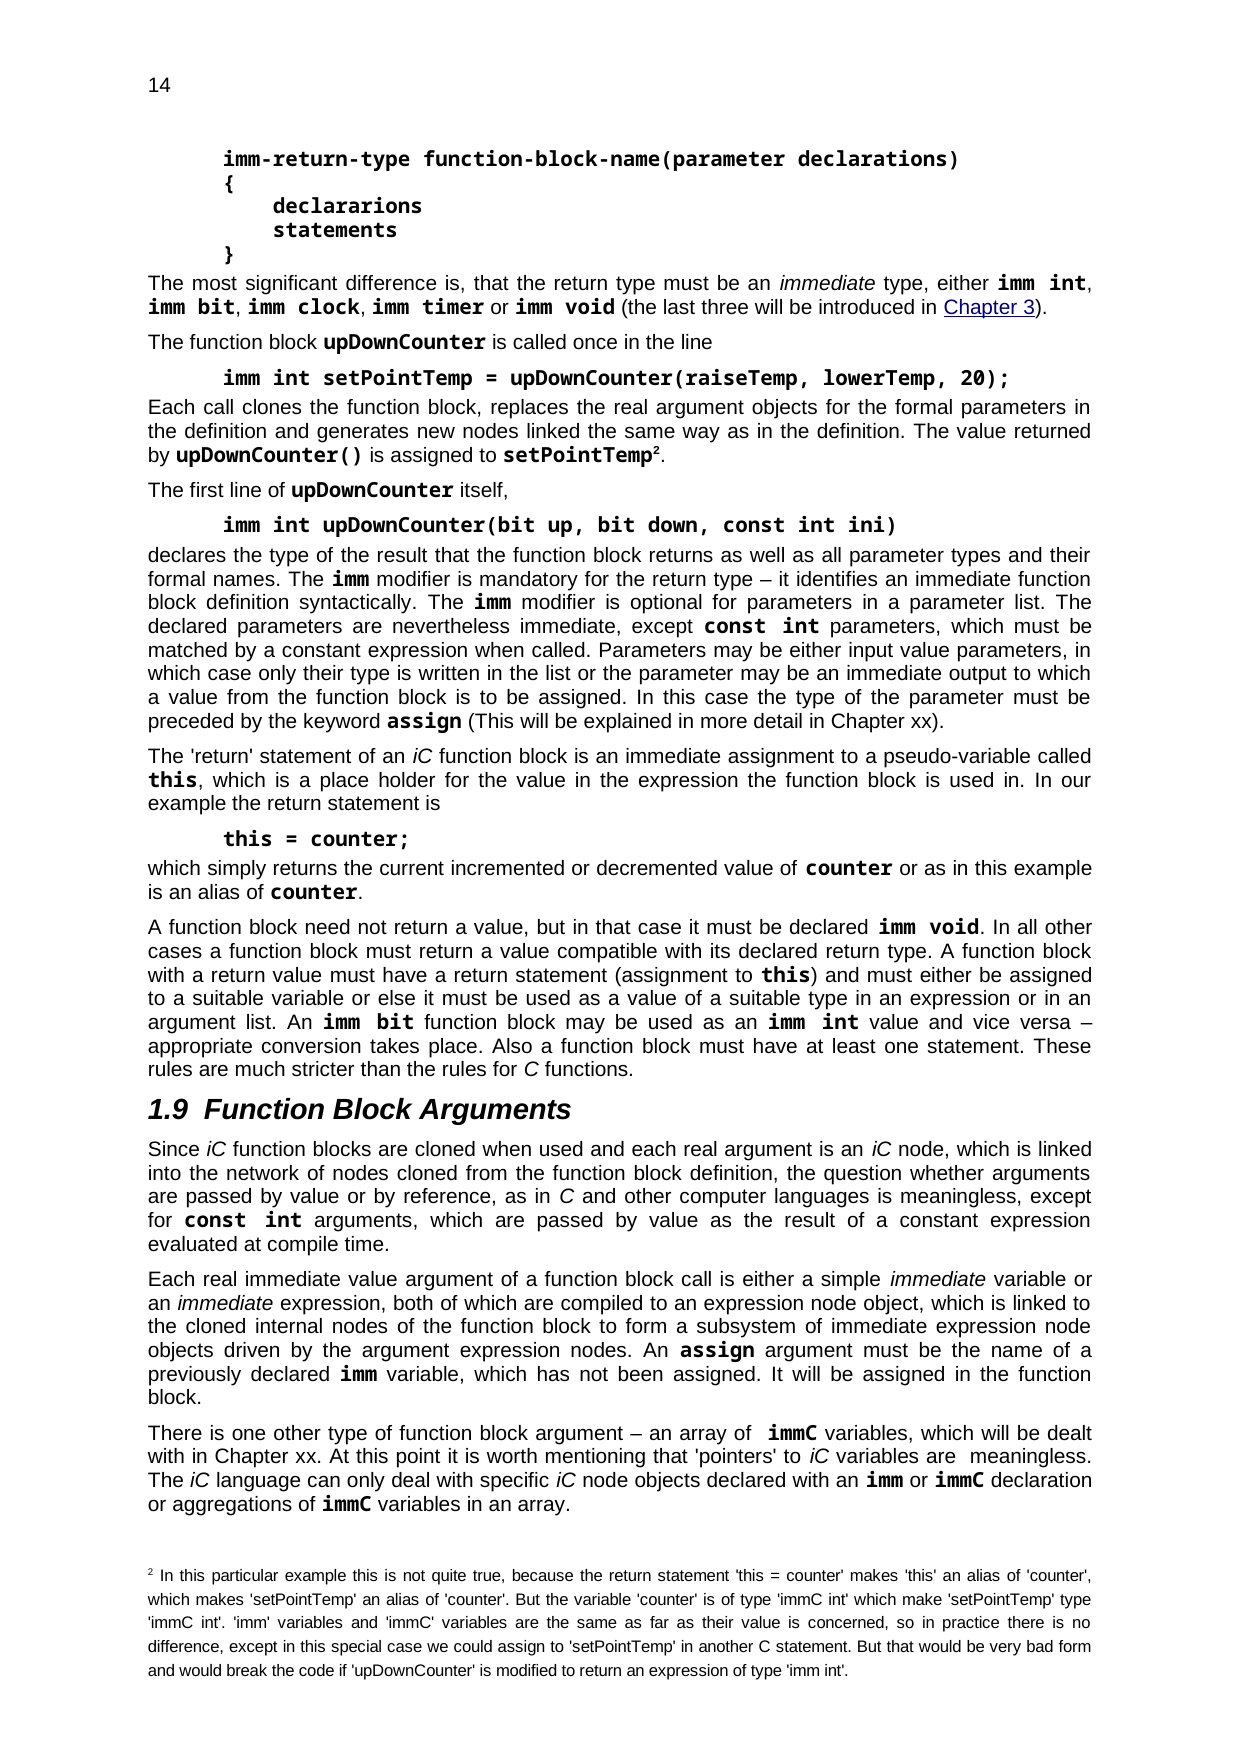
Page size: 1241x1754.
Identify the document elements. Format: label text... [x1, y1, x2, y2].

text The first line of upDownCounter itself, [148, 479, 1092, 502]
subtitle Function Block Arguments [148, 1093, 1092, 1126]
text Each call clones the function block, replaces the real argument objects for the formal parameters in the definition and generates new nodes linked the same way as in the definition. The value returned by upDownCounter() is assigned to setPointTemp. [148, 396, 1092, 467]
text this = counter; [223, 827, 1092, 851]
text statements [223, 219, 1092, 242]
text } [223, 242, 1092, 266]
text A function block need not return a value, but in that case it must be declared imm void. In all other cases a function block must return a value compatible with its declared return type. A function block with a return value must have a return statement (assignment to this) and must either be assigned to a suitable variable or else it must be used as a value of a suitable type in an expression or in an argument list. An imm bit function block may be used as an imm int value and vice versa – appropriate conversion takes place. Also a function block must have at least one statement. These rules are much stricter than the rules for C functions. [148, 916, 1092, 1081]
text There is one other type of function block argument – an array of immC variables, which will be dealt with in Chapter xx. At this point it is worth mentioning that 'pointers' to iC variables are meaningless. The iC language can only deal with specific iC node objects declared with an imm or immC declaration or aggregations of immC variables in an array. [148, 1421, 1092, 1516]
text declararions [223, 195, 1092, 219]
text { [223, 171, 1092, 195]
text imm int upDownCounter(bit up, bit down, const int ini) [223, 514, 1092, 538]
text The function block upDownCounter is called once in the line [148, 331, 1092, 354]
text Since iC function blocks are cloned when used and each real argument is an iC node, which is linked into the network of nodes cloned from the function block definition, the question whether arguments are passed by value or by reference, as in C and other computer languages is meaningless, except for const int arguments, which are passed by value as the result of a constant expression evaluated at compile time. [148, 1137, 1092, 1256]
text imm-return-type function-block-name(parameter declarations) [223, 148, 1092, 171]
text The 'return' statement of an iC function block is an immediate assignment to a pseudo-variable called this, which is a place holder for the value in the expression the function block is used in. In our example the return statement is [148, 744, 1092, 816]
text In this particular example this is not quite true, because the return statement 'this = counter' makes 'this' an alias of 'counter', which makes 'setPointTemp' an alias of 'counter'. But the variable 'counter' is of type 'immC int' which make 'setPointTemp' type 'immC int'. 'imm' variables and 'immC' variables are the same as far as their value is concerned, so in practice there is no difference, except in this special case we could assign to 'setPointTemp' in another C statement. But that would be very bad form and would break the code if 'upDownCounter' is modified to return an expression of type 'imm int'. [148, 1562, 1092, 1681]
text imm int setPointTemp = upDownCounter(raiseTemp, lowerTemp, 20); [223, 366, 1092, 390]
text Each real immediate value argument of a function block call is either a simple immediate variable or an immediate expression, both of which are compiled to an expression node object, which is linked to the cloned internal nodes of the function block to form a subsystem of immediate expression node objects driven by the argument expression nodes. An assign argument must be the name of a previously declared imm variable, which has not been assigned. It will be assigned in the function block. [148, 1267, 1092, 1409]
text which simply returns the current incremented or decremented value of counter or as in this example is an alias of counter. [148, 857, 1092, 904]
text declares the type of the result that the function block returns as well as all parameter types and their formal names. The imm modifier is mandatory for the return type – it identifies an immediate function block definition syntactically. The imm modifier is optional for parameters in a parameter list. The declared parameters are nevertheless immediate, except const int parameters, which must be matched by a constant expression when called. Parameters may be either input value parameters, in which case only their type is written in the list or the parameter may be an immediate output to which a value from the function block is to be assigned. In this case the type of the parameter must be preceded by the keyword assign (This will be explained in more detail in Chapter xx). [148, 544, 1092, 733]
text The most significant difference is, that the return type must be an immediate type, either imm int, imm bit, imm clock, imm timer or imm void (the last three will be introduced in Chapter 3). [148, 272, 1092, 319]
